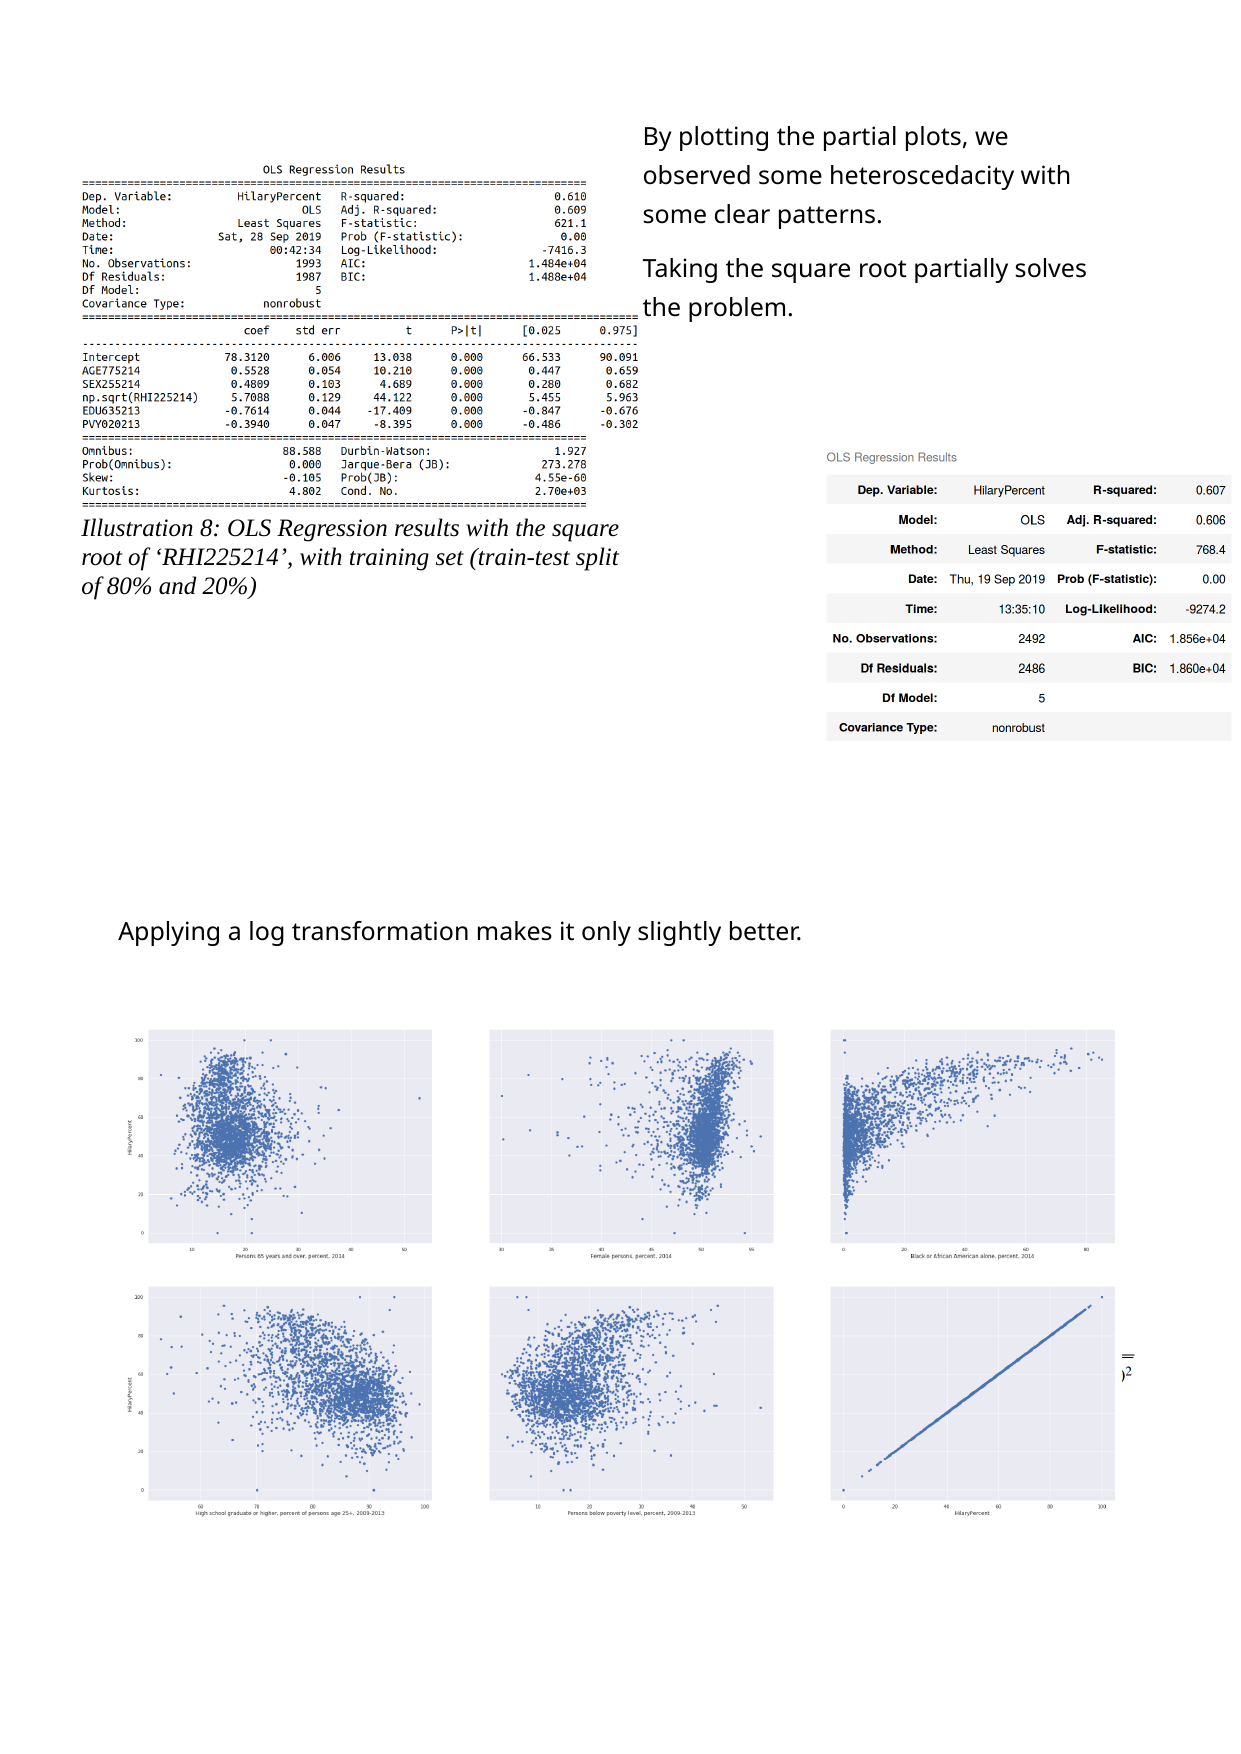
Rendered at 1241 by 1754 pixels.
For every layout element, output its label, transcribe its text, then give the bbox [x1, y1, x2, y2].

picture [118, 1020, 1150, 1525]
text Taking the square root partially solves the problem. [643, 250, 1122, 323]
text Illustration 8: OLS Regression results with the square root of ‘RHI225214’, with training set (train-test split of 80% and 20%) [81, 514, 642, 599]
text By plotting the partial plots, we observed some heteroscedacity with some clear patterns. [81, 118, 1122, 231]
text Applying a log transformation makes it only slightly better. [118, 913, 1122, 947]
picture [821, 441, 1241, 741]
picture [81, 155, 643, 514]
